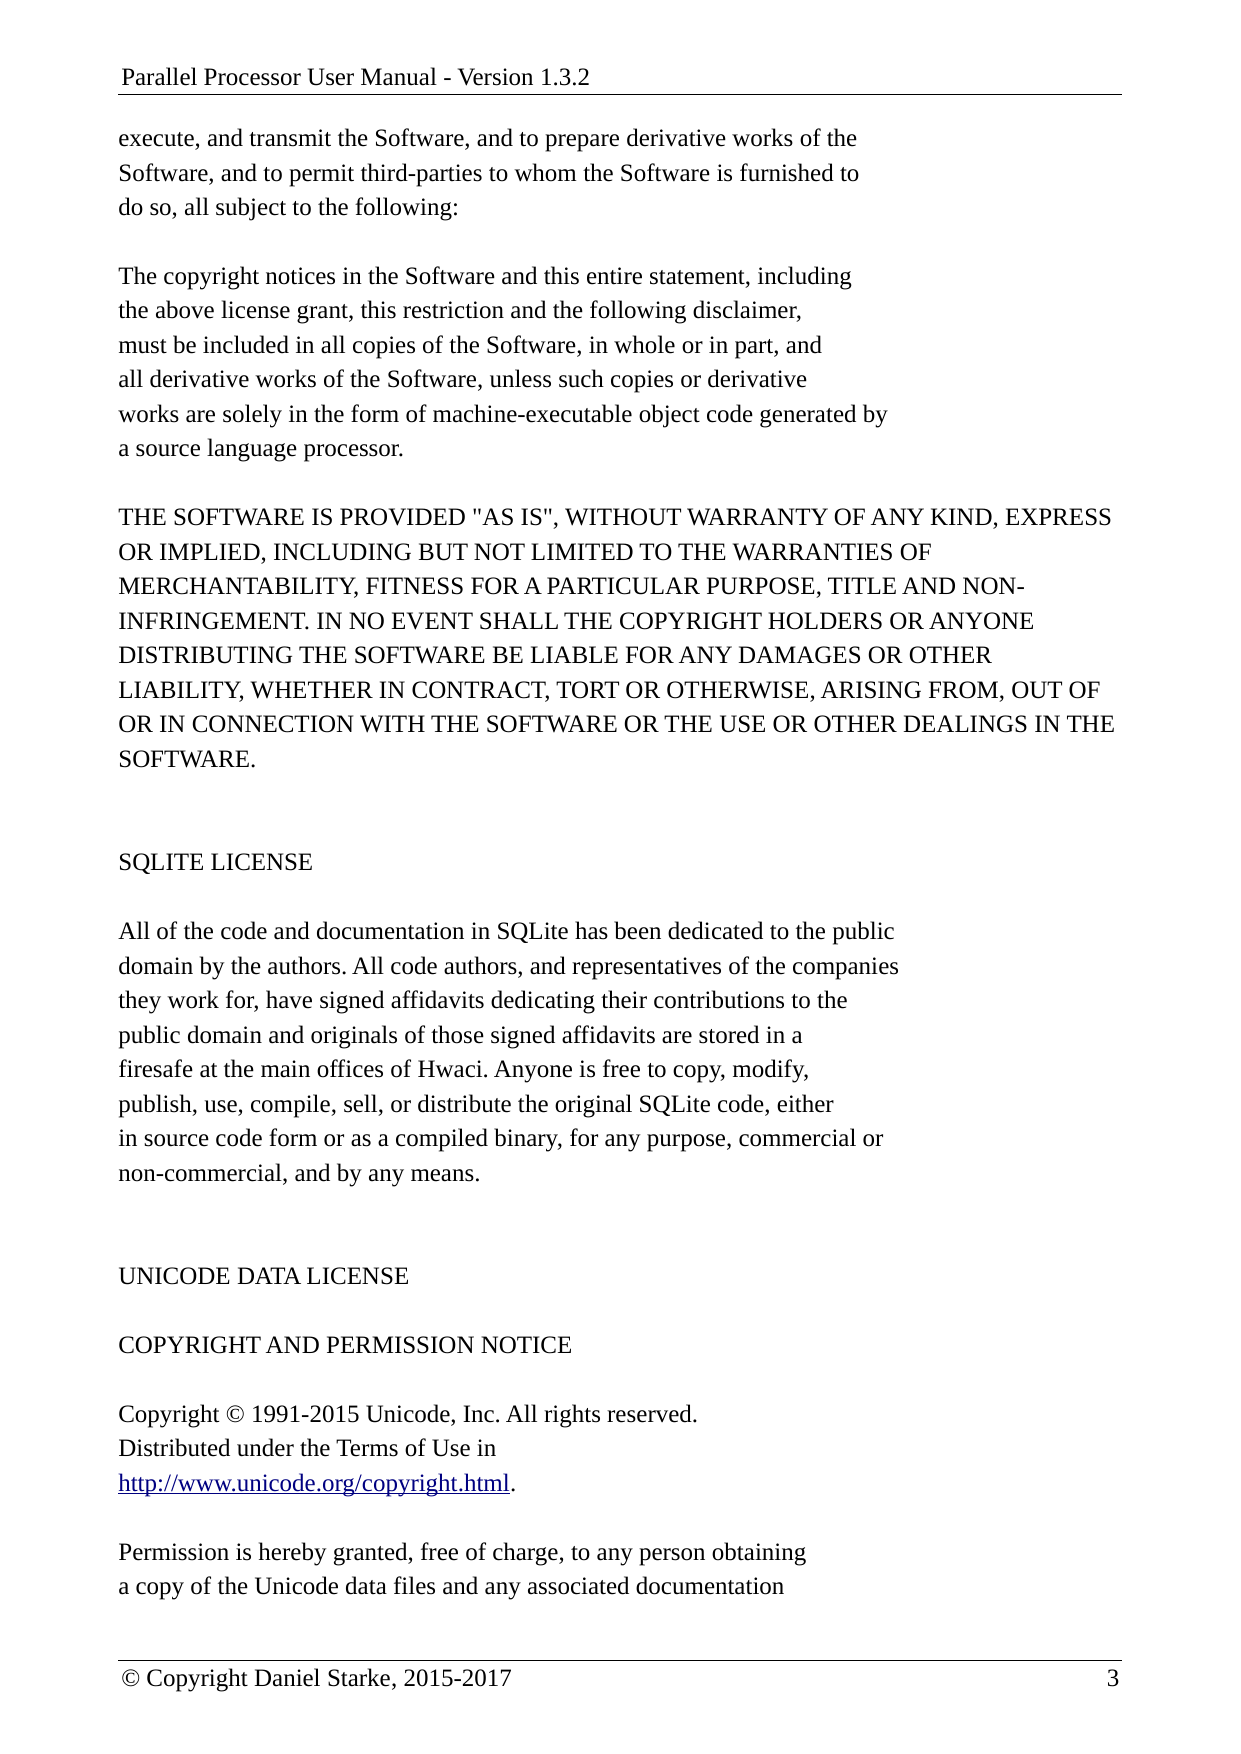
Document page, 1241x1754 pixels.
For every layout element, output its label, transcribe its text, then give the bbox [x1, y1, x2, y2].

text execute, and transmit the Software, and to prepare derivative works of the Software, and to permit third-parties to whom the Software is furnished to do so, all subject to the following: The copyright notices in the Software and this entire statement, including the above license grant, this restriction and the following disclaimer, must be included in all copies of the Software, in whole or in part, and all derivative works of the Software, unless such copies or derivative works are solely in the form of machine-executable object code generated by a source language processor. THE SOFTWARE IS PROVIDED "AS IS", WITHOUT WARRANTY OF ANY KIND, EXPRESS OR IMPLIED, INCLUDING BUT NOT LIMITED TO THE WARRANTIES OF MERCHANTABILITY, FITNESS FOR A PARTICULAR PURPOSE, TITLE AND NON-INFRINGEMENT. IN NO EVENT SHALL THE COPYRIGHT HOLDERS OR ANYONE DISTRIBUTING THE SOFTWARE BE LIABLE FOR ANY DAMAGES OR OTHER LIABILITY, WHETHER IN CONTRACT, TORT OR OTHERWISE, ARISING FROM, OUT OF OR IN CONNECTION WITH THE SOFTWARE OR THE USE OR OTHER DEALINGS IN THE SOFTWARE. SQLITE LICENSE All of the code and documentation in SQLite has been dedicated to the public domain by the authors. All code authors, and representatives of the companies they work for, have signed affidavits dedicating their contributions to the public domain and originals of those signed affidavits are stored in a firesafe at the main offices of Hwaci. Anyone is free to copy, modify, publish, use, compile, sell, or distribute the original SQLite code, either in source code form or as a compiled binary, for any purpose, commercial or non-commercial, and by any means. UNICODE DATA LICENSE COPYRIGHT AND PERMISSION NOTICE Copyright © 1991-2015 Unicode, Inc. All rights reserved. Distributed under the Terms of Use in http://www.unicode.org/copyright.html. Permission is hereby granted, free of charge, to any person obtaining a copy of the Unicode data files and any associated documentation [118, 123, 1122, 1600]
